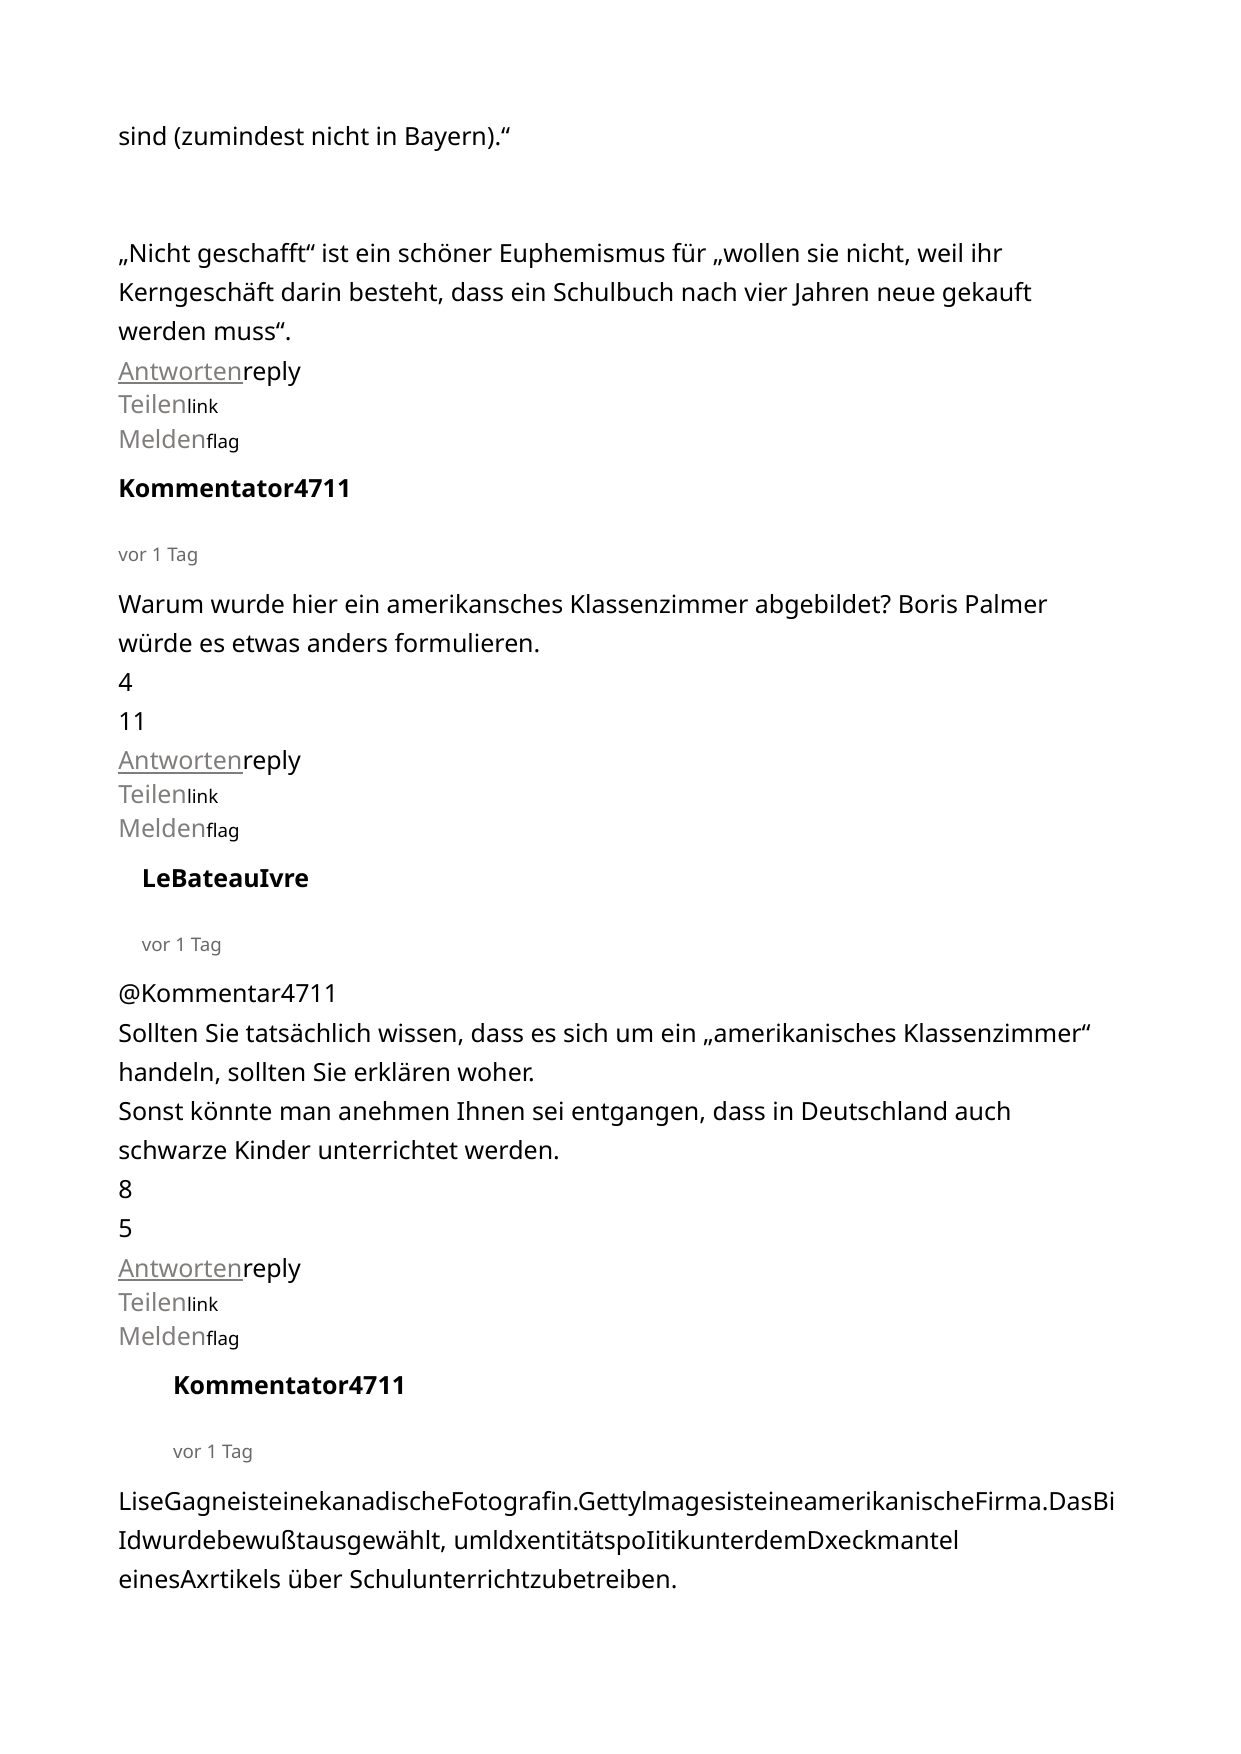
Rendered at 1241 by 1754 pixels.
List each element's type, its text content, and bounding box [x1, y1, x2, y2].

text vor 1 Tag [118, 541, 1117, 567]
text Kommentator4711 [118, 471, 1114, 505]
text sind (zumindest nicht in Bayern).“ „Nicht geschafft“ ist ein schöner Euphemismus für „wollen sie nicht, weil ihr Kerngeschäft darin besteht, dass ein Schulbuch nach vier Jahren neue gekauft werden muss“. [118, 118, 1122, 348]
text vor 1 Tag [142, 931, 1117, 957]
text Meldenflag [118, 811, 1122, 845]
text LiseGagneisteinekanadischeFotografin.GettylmagesisteineamerikanischeFirma.DasBiIdwurdebewußtausgewählt, umldxentitätspoIitikunterdemDxeckmantel einesAxrtikels über Schulunterrichtzubetreiben. [118, 1483, 1122, 1596]
text Meldenflag [118, 1318, 1122, 1352]
text Teilenlink [118, 1284, 1122, 1318]
text Antwortenreply [118, 743, 1122, 777]
text Warum wurde hier ein amerikansches Klassenzimmer abgebildet? Boris Palmer würde es etwas anders formulieren. [118, 586, 1122, 659]
text 11 [118, 704, 1122, 738]
text Kommentator4711 [173, 1368, 1114, 1402]
text LeBateauIvre [142, 861, 1114, 895]
text 8 [118, 1172, 1122, 1206]
text @Kommentar4711 Sollten Sie tatsächlich wissen, dass es sich um ein „amerikanisches Klassenzimmer“ handeln, sollten Sie erklären woher. Sonst könnte man anehmen Ihnen sei entgangen, dass in Deutschland auch schwarze Kinder unterrichtet werden. [118, 976, 1122, 1167]
text Teilenlink [118, 387, 1122, 421]
text 4 [118, 664, 1122, 699]
text Meldenflag [118, 421, 1122, 455]
text Antwortenreply [118, 1250, 1122, 1284]
text 5 [118, 1211, 1122, 1245]
text vor 1 Tag [173, 1438, 1117, 1464]
text Antwortenreply [118, 353, 1122, 387]
text Teilenlink [118, 777, 1122, 811]
